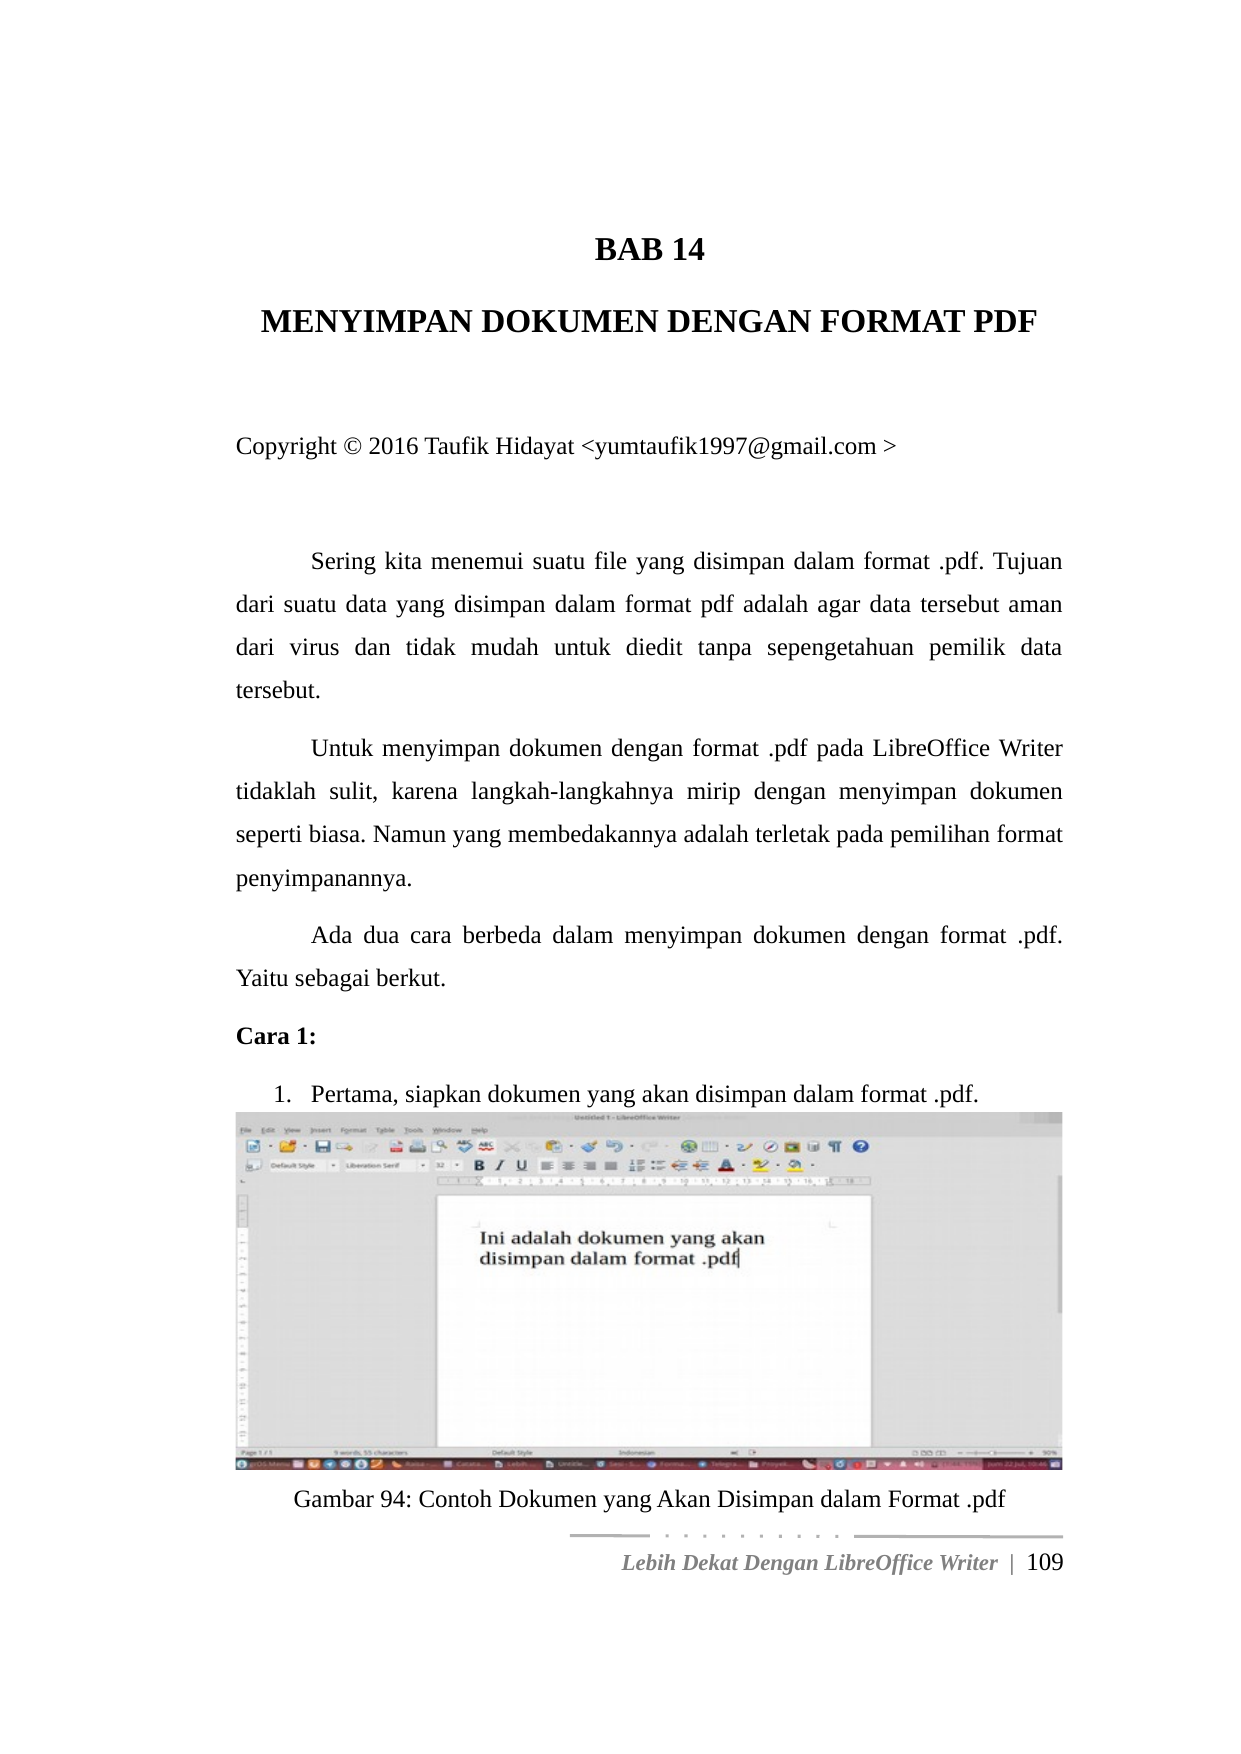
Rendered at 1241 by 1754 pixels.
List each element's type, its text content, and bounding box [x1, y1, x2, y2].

text Untuk menyimpan dokumen dengan format .pdf pada LibreOffice Writer tidaklah sulit, karena langkah-langkahnya mirip dengan menyimpan dokumen seperti biasa. Namun yang membedakannya adalah terletak pada pemilihan format penyimpanannya. [236, 733, 1063, 891]
text Cara 1: [236, 1021, 1063, 1050]
text Copyright © 2016 Taufik Hidayat <yumtaufik1997@gmail.com > [236, 431, 1063, 459]
subtitle BAB 14 MENYIMPAN DOKUMEN DENGAN FORMAT PDF [236, 202, 1063, 212]
picture [235, 1112, 1063, 1470]
list Pertama, siapkan dokumen yang akan disimpan dalam format .pdf. [273, 1079, 1063, 1108]
text Gambar 94: Contoh Dokumen yang Akan Disimpan dalam Format .pdf [236, 1470, 1063, 1513]
text BAB 14 [236, 229, 1063, 267]
text MENYIMPAN DOKUMEN DENGAN FORMAT PDF [236, 301, 1063, 339]
text Ada dua cara berbeda dalam menyimpan dokumen dengan format .pdf. Yaitu sebagai berkut. [236, 920, 1063, 992]
text Sering kita menemui suatu file yang disimpan dalam format .pdf. Tujuan dari suatu data yang disimpan dalam format pdf adalah agar data tersebut aman dari virus dan tidak mudah untuk diedit tanpa sepengetahuan pemilik data tersebut. [236, 546, 1063, 704]
